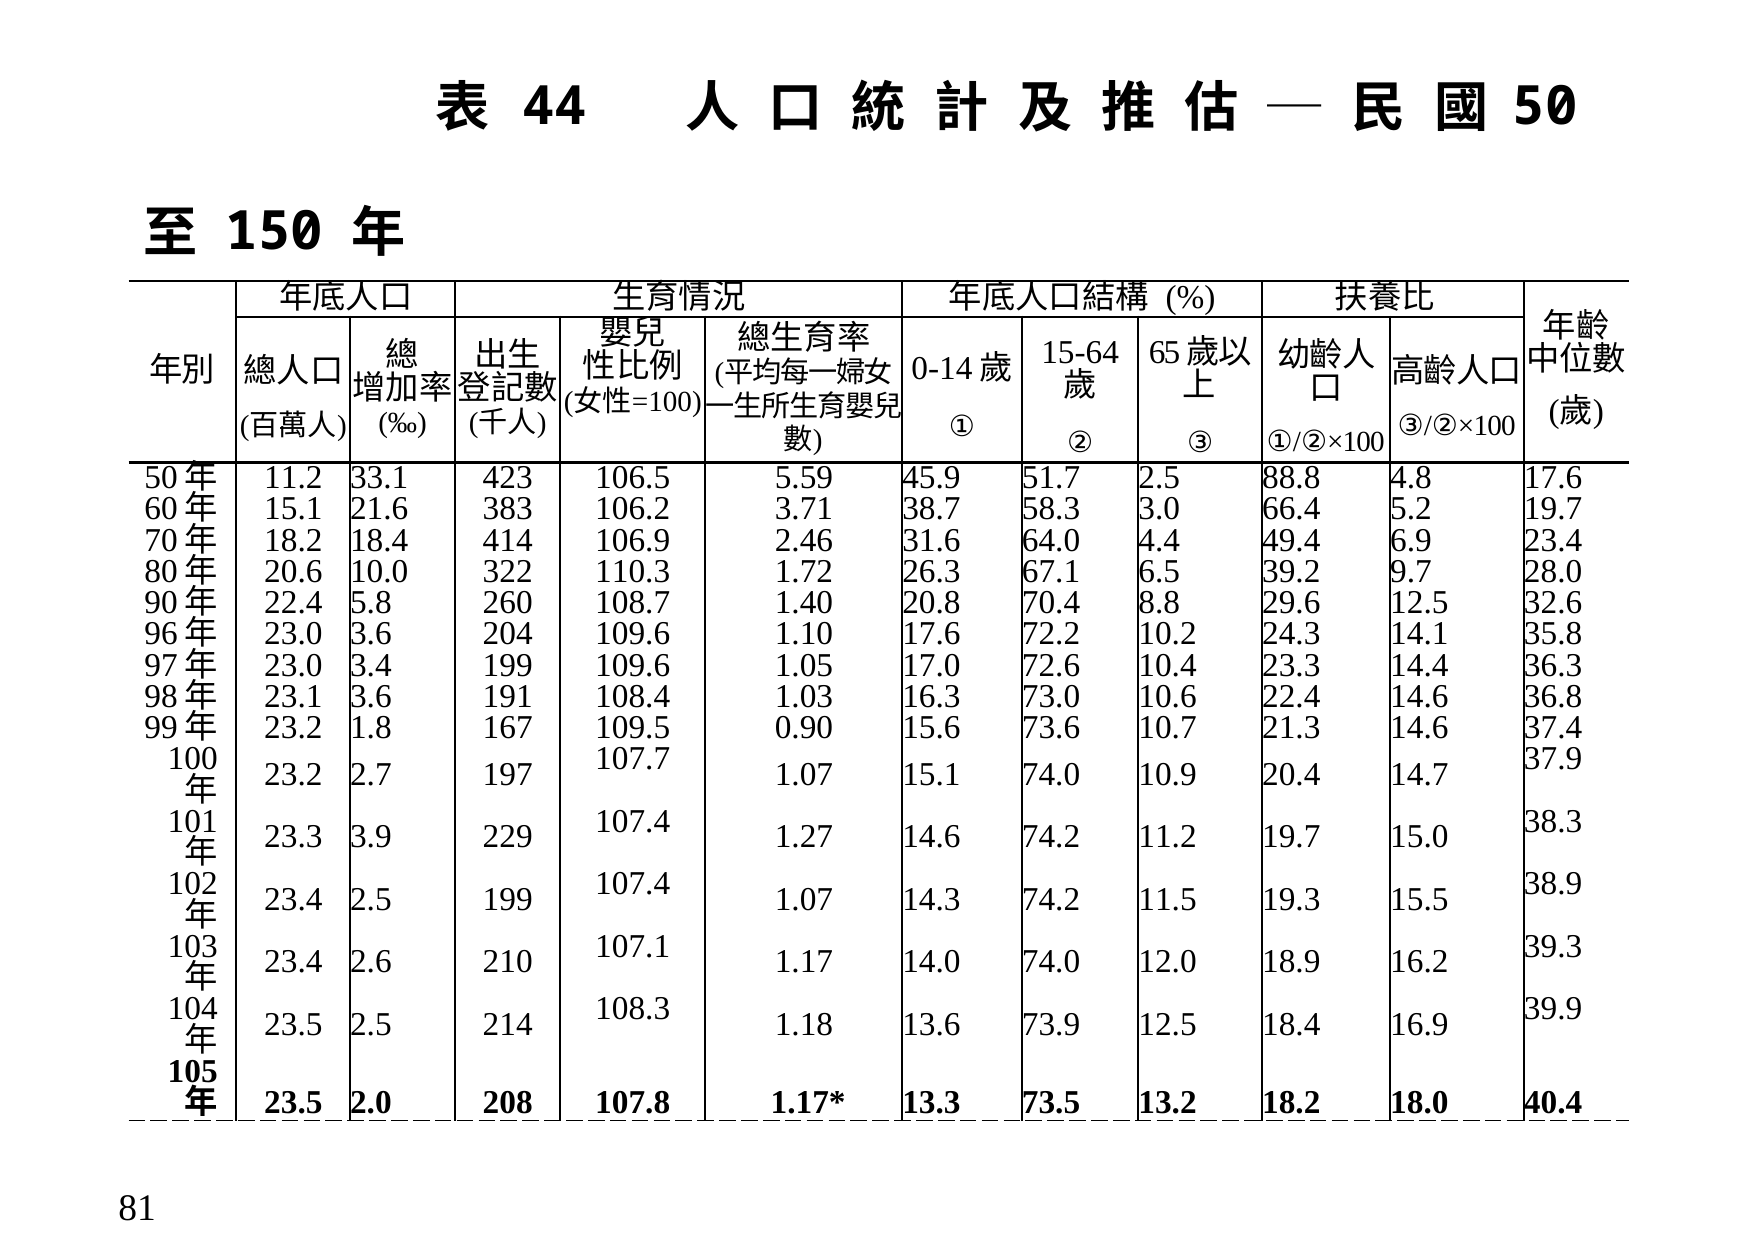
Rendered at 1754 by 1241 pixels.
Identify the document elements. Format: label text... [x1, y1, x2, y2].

table_cell 214 [456, 995, 559, 1057]
table_cell 23.1 [237, 682, 349, 713]
table_cell 2.5 [351, 870, 454, 932]
table_cell 23.0 [237, 620, 349, 651]
table_cell 67.1 [1023, 557, 1137, 588]
table_cell 14.7 [1391, 745, 1523, 807]
table_cell 10.2 [1139, 620, 1261, 651]
table_cell 423 [456, 464, 559, 495]
table_cell 73.0 [1023, 682, 1137, 713]
table_cell 64.0 [1023, 526, 1137, 557]
table_cell 13.2 [1139, 1057, 1261, 1120]
table_cell 199 [456, 651, 559, 682]
table_cell 383 [456, 495, 559, 526]
table_cell 191 [456, 682, 559, 713]
table_cell 2.6 [351, 932, 454, 995]
table_cell 58.3 [1023, 495, 1137, 526]
table_cell 18.4 [1263, 995, 1389, 1057]
table_cell 22.4 [237, 589, 349, 620]
table_cell 51.7 [1023, 464, 1137, 495]
table_cell 1.17* [706, 1057, 901, 1120]
table_cell 65歲以上 ③ [1139, 318, 1261, 461]
table_cell 1.40 [706, 589, 901, 620]
table_cell 36.3 [1525, 651, 1628, 682]
table_cell 10.6 [1139, 682, 1261, 713]
table_cell 6.9 [1391, 526, 1523, 557]
table_cell 14.1 [1391, 620, 1523, 651]
table_cell 幼齡人口 ①/②×100 [1263, 318, 1389, 461]
table_cell 23.0 [237, 651, 349, 682]
table_cell 12.5 [1391, 589, 1523, 620]
table_cell 5.59 [706, 464, 901, 495]
table_cell 39.9 [1525, 995, 1628, 1057]
table_cell 31.6 [903, 526, 1021, 557]
table_cell 105年 [129, 1057, 235, 1120]
table_cell 97年 [129, 651, 235, 682]
table_cell 70年 [129, 526, 235, 557]
table_cell 3.4 [351, 651, 454, 682]
table_cell 18.4 [351, 526, 454, 557]
table_cell 14.3 [903, 870, 1021, 932]
table_cell 39.3 [1525, 932, 1628, 995]
table_cell 38.7 [903, 495, 1021, 526]
table_cell 74.2 [1023, 870, 1137, 932]
table_cell 1.72 [706, 557, 901, 588]
table_cell 總生育率 (平均每一婦女一生所生育嬰兒數) [706, 318, 901, 461]
table_cell 4.8 [1391, 464, 1523, 495]
table_cell 102年 [129, 870, 235, 932]
table_header 扶養比 [1263, 282, 1523, 316]
table_cell 99年 [129, 714, 235, 745]
table_cell 104年 [129, 995, 235, 1057]
table_cell 23.2 [237, 745, 349, 807]
table_cell 3.6 [351, 682, 454, 713]
table_cell 1.03 [706, 682, 901, 713]
table_cell 總人口 (百萬人) [237, 318, 349, 461]
table_cell 74.0 [1023, 745, 1137, 807]
table_cell 10.0 [351, 557, 454, 588]
table_cell 16.2 [1391, 932, 1523, 995]
table_cell 49.4 [1263, 526, 1389, 557]
table_cell 107.8 [561, 1057, 704, 1120]
table_cell 15-64歲 ② [1023, 318, 1137, 461]
table_header 生育情況 [456, 282, 901, 316]
table_cell 11.5 [1139, 870, 1261, 932]
table_cell 106.5 [561, 464, 704, 495]
table_header 年底人口 [237, 282, 454, 316]
table_cell 20.8 [903, 589, 1021, 620]
table_cell 109.5 [561, 714, 704, 745]
table_cell 414 [456, 526, 559, 557]
table_cell 35.8 [1525, 620, 1628, 651]
table_cell 15.0 [1391, 807, 1523, 870]
table_cell 14.6 [1391, 682, 1523, 713]
table_cell 106.2 [561, 495, 704, 526]
table_cell 23.5 [237, 995, 349, 1057]
table_cell 12.0 [1139, 932, 1261, 995]
table_cell 3.6 [351, 620, 454, 651]
table_header 年齡 中位數 (歲) [1525, 282, 1628, 461]
table_cell 15.1 [903, 745, 1021, 807]
table_cell 37.9 [1525, 745, 1628, 807]
table_cell 2.0 [351, 1057, 454, 1120]
table_cell 80年 [129, 557, 235, 588]
table_cell 0-14歲 ① [903, 318, 1021, 461]
table_cell 2.46 [706, 526, 901, 557]
table_cell 90年 [129, 589, 235, 620]
table_cell 103年 [129, 932, 235, 995]
table_cell 14.4 [1391, 651, 1523, 682]
table_cell 15.1 [237, 495, 349, 526]
table_cell 10.9 [1139, 745, 1261, 807]
table_cell 72.6 [1023, 651, 1137, 682]
table_cell 3.0 [1139, 495, 1261, 526]
table_cell 109.6 [561, 620, 704, 651]
table_cell 6.5 [1139, 557, 1261, 588]
table_cell 3.71 [706, 495, 901, 526]
table_cell 50年 [129, 464, 235, 495]
table_header 年底人口結構 (%) [903, 282, 1261, 316]
table_cell 23.2 [237, 714, 349, 745]
table_cell 21.3 [1263, 714, 1389, 745]
table_cell 108.7 [561, 589, 704, 620]
table_cell 23.4 [237, 932, 349, 995]
table_cell 高齡人口 ③/②×100 [1391, 318, 1523, 461]
table_cell 110.3 [561, 557, 704, 588]
table_cell 60年 [129, 495, 235, 526]
table_cell 73.9 [1023, 995, 1137, 1057]
table_cell 37.4 [1525, 714, 1628, 745]
table_cell 26.3 [903, 557, 1021, 588]
table_cell 20.4 [1263, 745, 1389, 807]
table_cell 19.7 [1263, 807, 1389, 870]
table_cell 14.6 [1391, 714, 1523, 745]
table_cell 8.8 [1139, 589, 1261, 620]
table_cell 2.5 [1139, 464, 1261, 495]
table_cell 1.07 [706, 870, 901, 932]
table_cell 210 [456, 932, 559, 995]
table_cell 22.4 [1263, 682, 1389, 713]
table_cell 100年 [129, 745, 235, 807]
table_cell 3.9 [351, 807, 454, 870]
table_cell 1.8 [351, 714, 454, 745]
table_cell 18.9 [1263, 932, 1389, 995]
table_cell 11.2 [1139, 807, 1261, 870]
table_cell 2.5 [351, 995, 454, 1057]
table_cell 73.6 [1023, 714, 1137, 745]
table_cell 322 [456, 557, 559, 588]
table_cell 260 [456, 589, 559, 620]
table_cell 96年 [129, 620, 235, 651]
table_cell 1.27 [706, 807, 901, 870]
table_cell 15.5 [1391, 870, 1523, 932]
table_cell 嬰兒 性比例 (女性=100) [561, 318, 704, 461]
table_cell 5.8 [351, 589, 454, 620]
table_cell 12.5 [1139, 995, 1261, 1057]
table_cell 106.9 [561, 526, 704, 557]
table_cell 4.4 [1139, 526, 1261, 557]
table_cell 197 [456, 745, 559, 807]
table_cell 108.4 [561, 682, 704, 713]
table_cell 1.07 [706, 745, 901, 807]
table_cell 18.2 [1263, 1057, 1389, 1120]
table_cell 19.7 [1525, 495, 1628, 526]
table_cell 1.05 [706, 651, 901, 682]
table_cell 108.3 [561, 995, 704, 1057]
table_cell 11.2 [237, 464, 349, 495]
table_cell 16.3 [903, 682, 1021, 713]
table_cell 19.3 [1263, 870, 1389, 932]
table_cell 14.0 [903, 932, 1021, 995]
table_cell 208 [456, 1057, 559, 1120]
table_cell 13.3 [903, 1057, 1021, 1120]
table_cell 38.3 [1525, 807, 1628, 870]
table_cell 39.2 [1263, 557, 1389, 588]
table_cell 18.2 [237, 526, 349, 557]
table_cell 10.4 [1139, 651, 1261, 682]
table_cell 5.2 [1391, 495, 1523, 526]
table_cell 107.7 [561, 745, 704, 807]
table_cell 17.6 [903, 620, 1021, 651]
table_header 年別 [129, 282, 235, 461]
table_cell 2.7 [351, 745, 454, 807]
table_cell 23.4 [237, 870, 349, 932]
table_cell 199 [456, 870, 559, 932]
table_cell 出生 登記數 (千人) [456, 318, 559, 461]
table_cell 10.7 [1139, 714, 1261, 745]
table_cell 1.10 [706, 620, 901, 651]
table_cell 23.5 [237, 1057, 349, 1120]
table_cell 167 [456, 714, 559, 745]
table_cell 73.5 [1023, 1057, 1137, 1120]
table_cell 28.0 [1525, 557, 1628, 588]
table_cell 45.9 [903, 464, 1021, 495]
subtitle 表44 人口統計及推估─民國50至150年 [128, 30, 1628, 280]
table_cell 23.4 [1525, 526, 1628, 557]
table_cell 70.4 [1023, 589, 1137, 620]
table_cell 36.8 [1525, 682, 1628, 713]
table_cell 13.6 [903, 995, 1021, 1057]
table_cell 32.6 [1525, 589, 1628, 620]
table_cell 23.3 [1263, 651, 1389, 682]
table_cell 14.6 [903, 807, 1021, 870]
table_cell 20.6 [237, 557, 349, 588]
table_cell 15.6 [903, 714, 1021, 745]
table_cell 66.4 [1263, 495, 1389, 526]
table_cell 107.4 [561, 807, 704, 870]
table_cell 74.0 [1023, 932, 1137, 995]
table_cell 1.18 [706, 995, 901, 1057]
table_cell 0.90 [706, 714, 901, 745]
table_cell 16.9 [1391, 995, 1523, 1057]
table_cell 9.7 [1391, 557, 1523, 588]
table_cell 72.2 [1023, 620, 1137, 651]
table_cell 23.3 [237, 807, 349, 870]
table_cell 17.0 [903, 651, 1021, 682]
table_cell 88.8 [1263, 464, 1389, 495]
table_cell 21.6 [351, 495, 454, 526]
table_cell 107.1 [561, 932, 704, 995]
table_cell 1.17 [706, 932, 901, 995]
table_cell 101年 [129, 807, 235, 870]
table_cell 74.2 [1023, 807, 1137, 870]
table_cell 109.6 [561, 651, 704, 682]
table_cell 107.4 [561, 870, 704, 932]
table_cell 98年 [129, 682, 235, 713]
table_cell 29.6 [1263, 589, 1389, 620]
table_cell 229 [456, 807, 559, 870]
table_cell 204 [456, 620, 559, 651]
table_cell 17.6 [1525, 464, 1628, 495]
table_cell 總 增加率 (‰) [351, 318, 454, 461]
table_cell 33.1 [351, 464, 454, 495]
table_cell 38.9 [1525, 870, 1628, 932]
table_cell 40.4 [1525, 1057, 1628, 1120]
table_cell 18.0 [1391, 1057, 1523, 1120]
table_cell 24.3 [1263, 620, 1389, 651]
